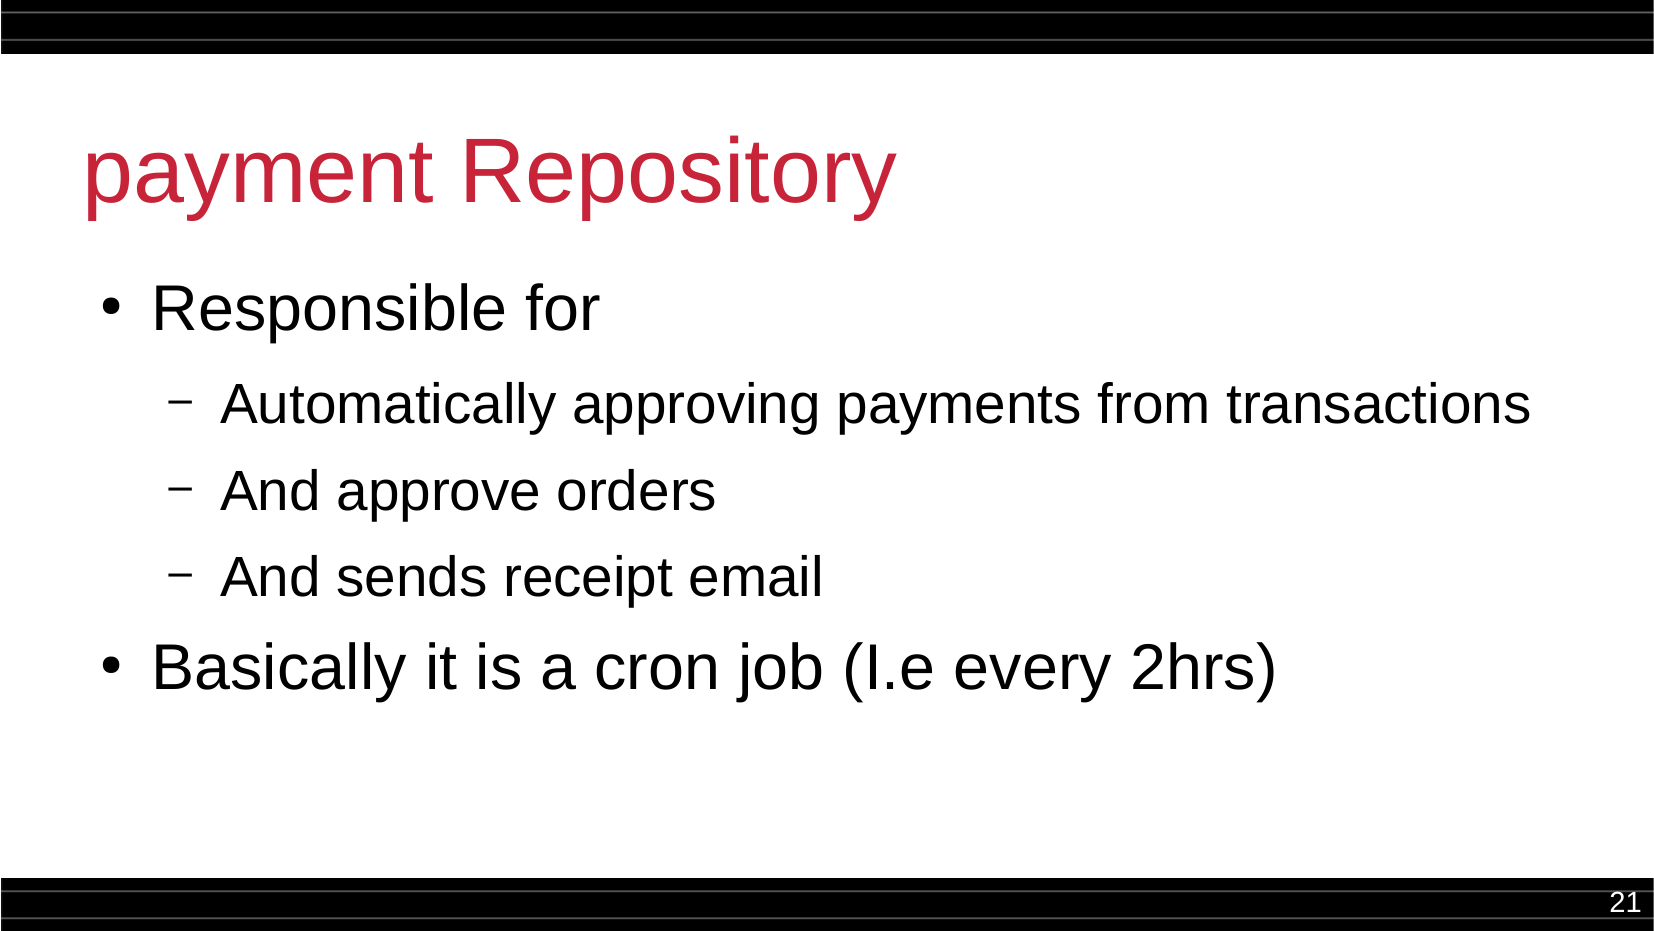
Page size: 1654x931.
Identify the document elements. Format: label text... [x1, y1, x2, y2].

list Responsible for Automatically approving payments from transactions And approve orders And sends receipt email Basically it is a cron job (I.e every 2hrs) [82, 271, 1571, 758]
picture [1, 878, 1654, 931]
title payment Repository [82, 92, 1571, 249]
picture [1, 0, 1654, 54]
